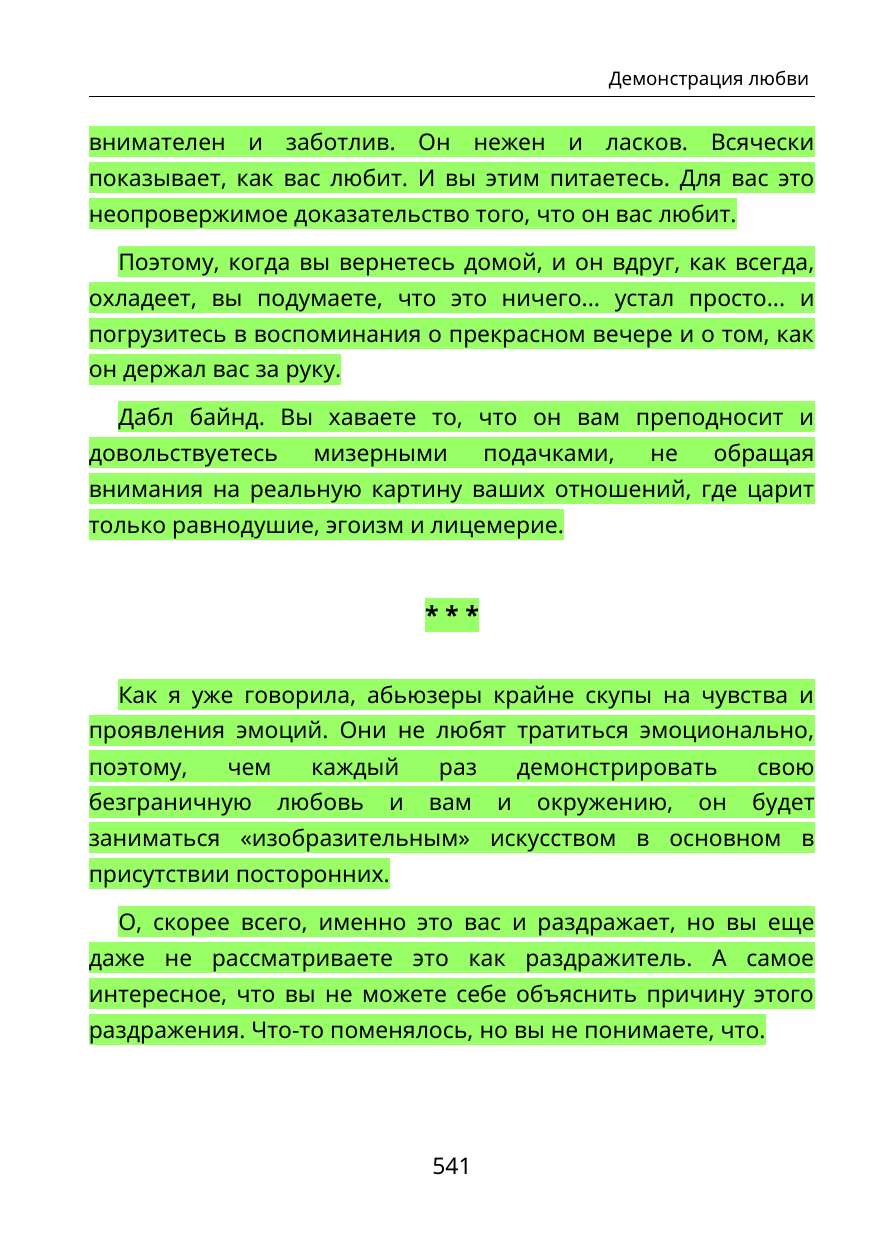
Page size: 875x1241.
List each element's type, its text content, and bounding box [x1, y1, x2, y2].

text Дабл байнд. Вы хаваете то, что он вам преподносит и довольствуетесь мизерными подачками, не обращая внимания на реальную картину ваших отношений, где царит только равнодушие, эгоизм и лицемерие. [88, 401, 815, 540]
subtitle * * * [88, 598, 815, 632]
text О, скорее всего, именно это вас и раздражает, но вы еще даже не рассматриваете это как раздражитель. А самое интересное, что вы не можете себе объяснить причину этого раздражения. Что-то поменялось, но вы не понимаете, что. [88, 906, 815, 1045]
text внимателен и заботлив. Он нежен и ласков. Всячески показывает, как вас любит. И вы этим питаетесь. Для вас это неопровержимое доказательство того, что он вас любит. [88, 126, 815, 229]
text Как я уже говорила, абьюзеры крайне скупы на чувства и проявления эмоций. Они не любят тратиться эмоционально, поэтому, чем каждый раз демонстрировать свою безграничную любовь и вам и окружению, он будет заниматься «изобразительным» искусством в основном в присутствии посторонних. [88, 678, 815, 889]
text Поэтому, когда вы вернетесь домой, и он вдруг, как всегда, охладеет, вы подумаете, что это ничего... устал просто... и погрузитесь в воспоминания о прекрасном вечере и о том, как он держал вас за руку. [88, 246, 815, 385]
